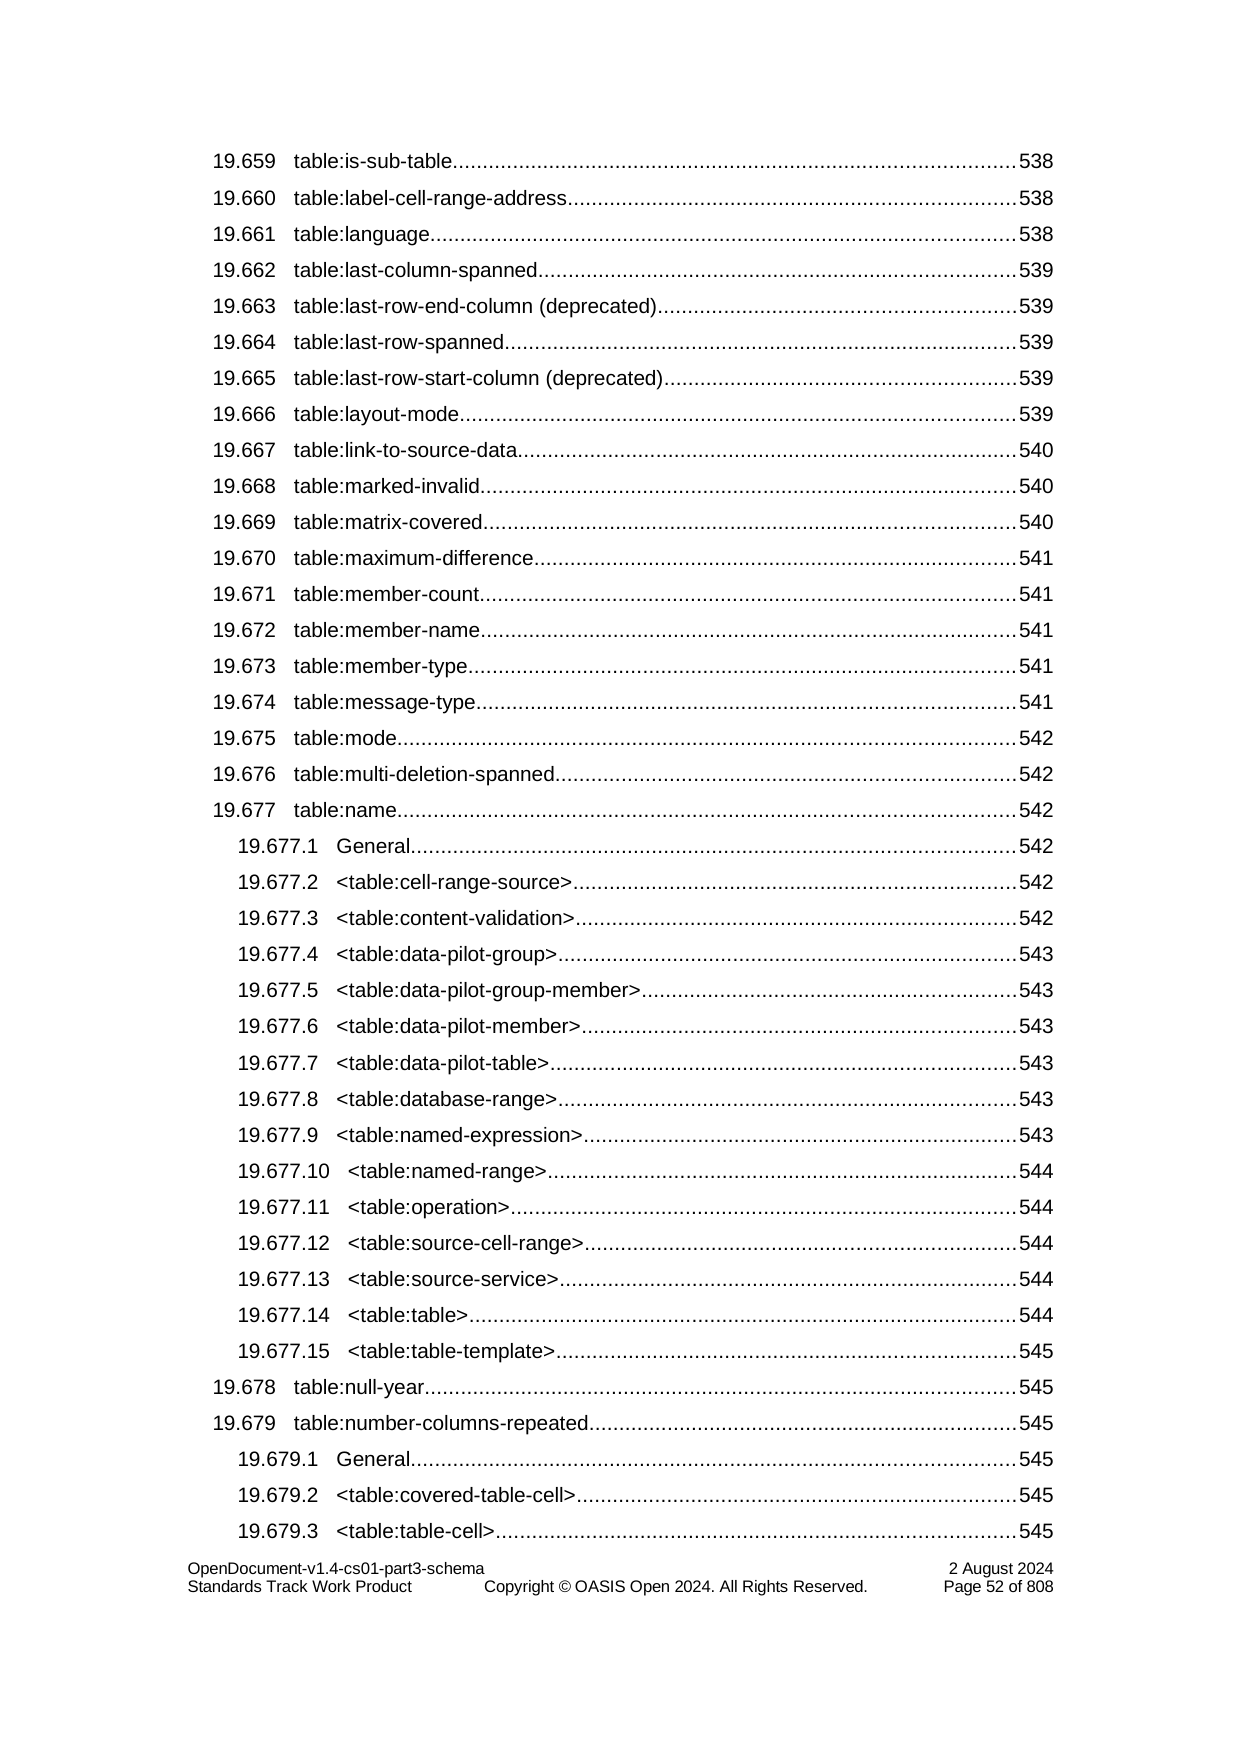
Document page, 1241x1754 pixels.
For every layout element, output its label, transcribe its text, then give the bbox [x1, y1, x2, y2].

text 19.673 table:member-type 541 [212, 654, 1053, 678]
text 19.677 table:name 542 [212, 799, 1053, 822]
text 19.662 table:last-column-spanned 539 [212, 258, 1053, 282]
text 19.675 table:mode 542 [212, 727, 1053, 750]
text 19.677.5 <table:data-pilot-group-member> 543 [237, 979, 1053, 1002]
text 19.677.12 <table:source-cell-range> 544 [237, 1231, 1053, 1255]
text 19.666 table:layout-mode 539 [212, 402, 1053, 426]
text 19.677.13 <table:source-service> 544 [237, 1267, 1053, 1291]
text 19.676 table:multi-deletion-spanned 542 [212, 763, 1053, 786]
text 19.665 table:last-row-start-column (deprecated) 539 [212, 366, 1053, 390]
text 19.670 table:maximum-difference 541 [212, 546, 1053, 570]
text 19.677.7 <table:data-pilot-table> 543 [237, 1051, 1053, 1074]
text 19.677.2 <table:cell-range-source> 542 [237, 871, 1053, 894]
text 19.660 table:label-cell-range-address 538 [212, 186, 1053, 209]
text 19.661 table:language 538 [212, 222, 1053, 246]
text 19.677.14 <table:table> 544 [237, 1303, 1053, 1327]
text 19.677.1 General 542 [237, 835, 1053, 858]
text 19.677.11 <table:operation> 544 [237, 1195, 1053, 1219]
text 19.671 table:member-count 541 [212, 582, 1053, 606]
text 19.659 table:is-sub-table 538 [212, 150, 1053, 173]
text 19.663 table:last-row-end-column (deprecated) 539 [212, 294, 1053, 318]
text 19.677.10 <table:named-range> 544 [237, 1159, 1053, 1183]
text 19.672 table:member-name 541 [212, 618, 1053, 642]
text 19.679 table:number-columns-repeated 545 [212, 1411, 1053, 1435]
text 19.674 table:message-type 541 [212, 691, 1053, 714]
text 19.677.8 <table:database-range> 543 [237, 1087, 1053, 1111]
text 19.678 table:null-year 545 [212, 1375, 1053, 1399]
text 19.667 table:link-to-source-data 540 [212, 438, 1053, 462]
text 19.677.6 <table:data-pilot-member> 543 [237, 1015, 1053, 1038]
text 19.669 table:matrix-covered 540 [212, 510, 1053, 534]
text 19.677.9 <table:named-expression> 543 [237, 1123, 1053, 1147]
text 19.679.2 <table:covered-table-cell> 545 [237, 1483, 1053, 1507]
text 19.679.3 <table:table-cell> 545 [237, 1519, 1053, 1543]
text 19.664 table:last-row-spanned 539 [212, 330, 1053, 354]
text 19.679.1 General 545 [237, 1447, 1053, 1471]
text 19.677.4 <table:data-pilot-group> 543 [237, 943, 1053, 966]
text 19.677.15 <table:table-template> 545 [237, 1339, 1053, 1363]
text 19.677.3 <table:content-validation> 542 [237, 907, 1053, 930]
text 19.668 table:marked-invalid 540 [212, 474, 1053, 498]
